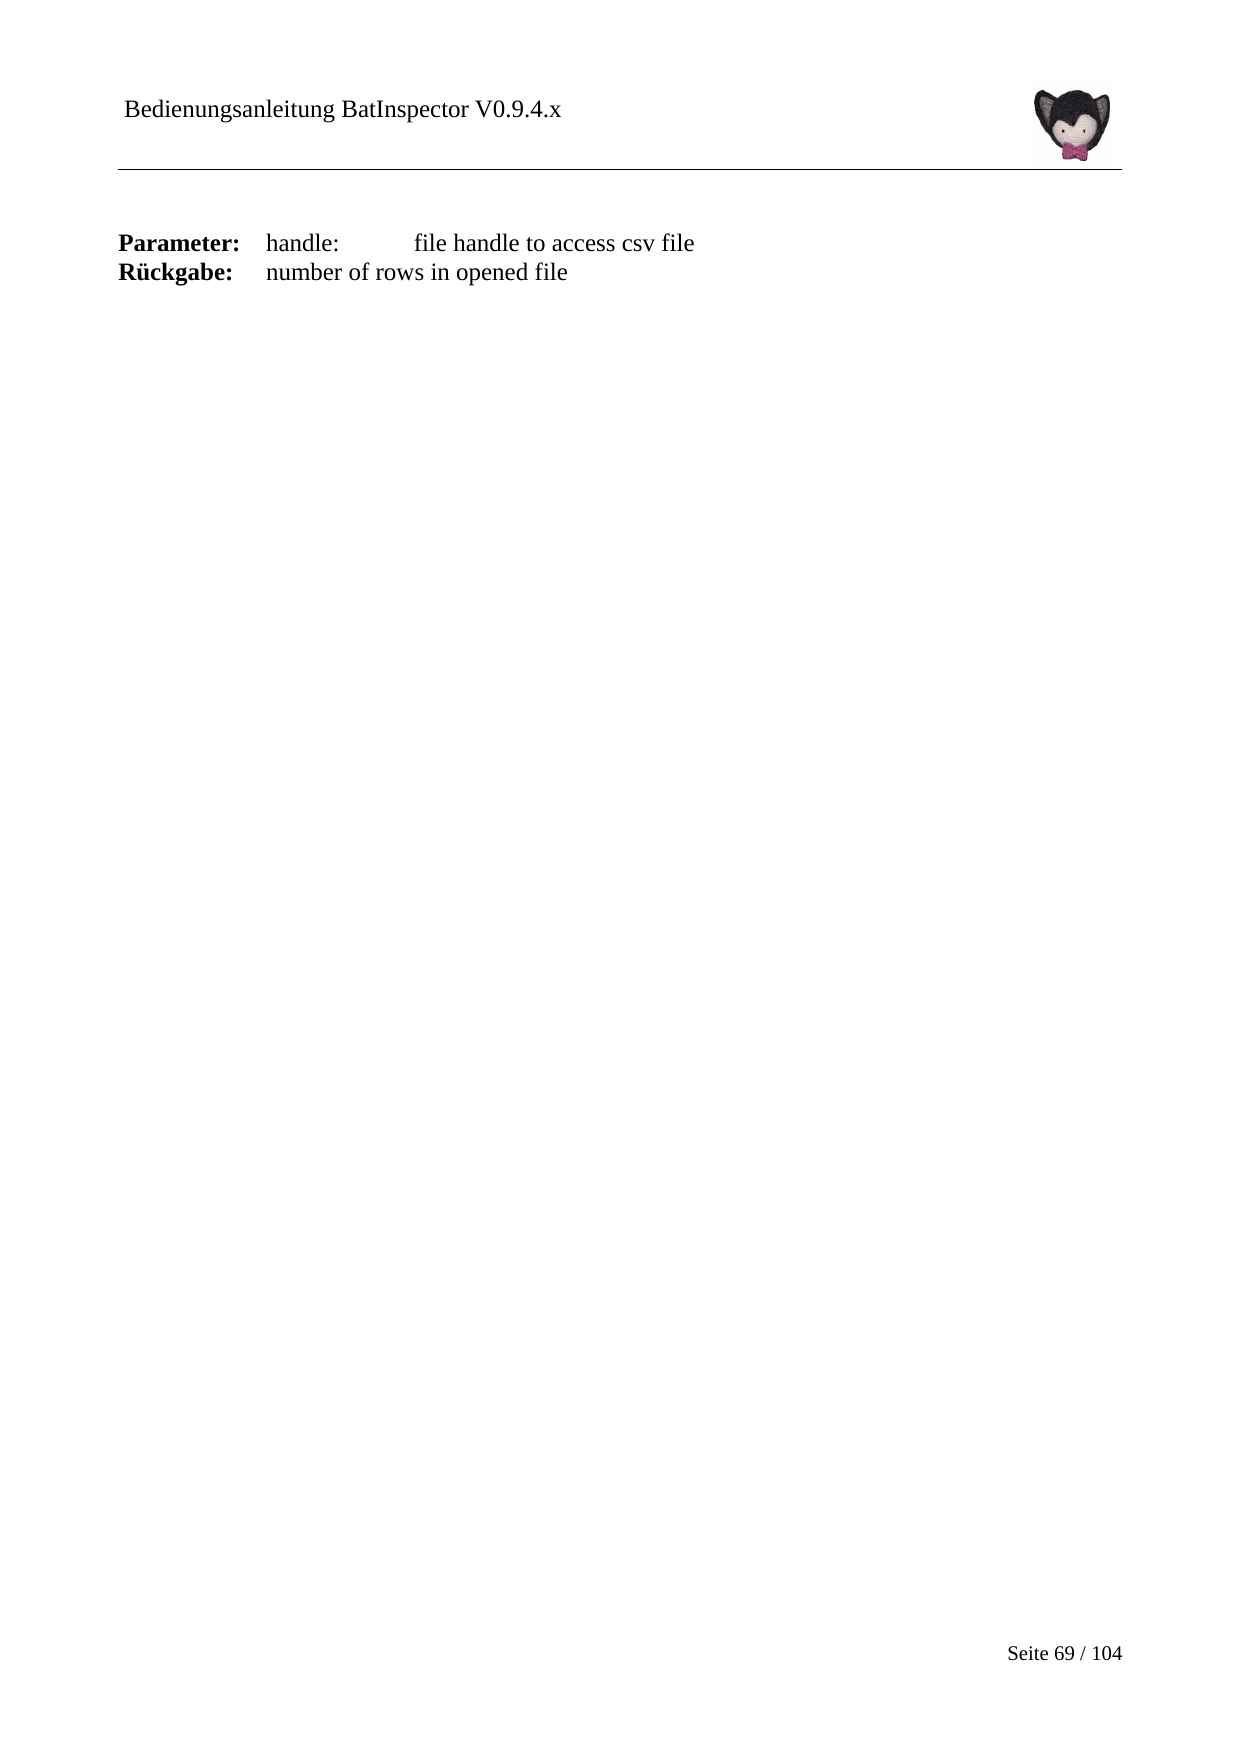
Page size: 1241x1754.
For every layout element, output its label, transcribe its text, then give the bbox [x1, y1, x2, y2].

text Parameter: handle: file handle to access csv file Rückgabe: number of rows in opened file [118, 228, 1122, 286]
picture [1030, 80, 1119, 169]
